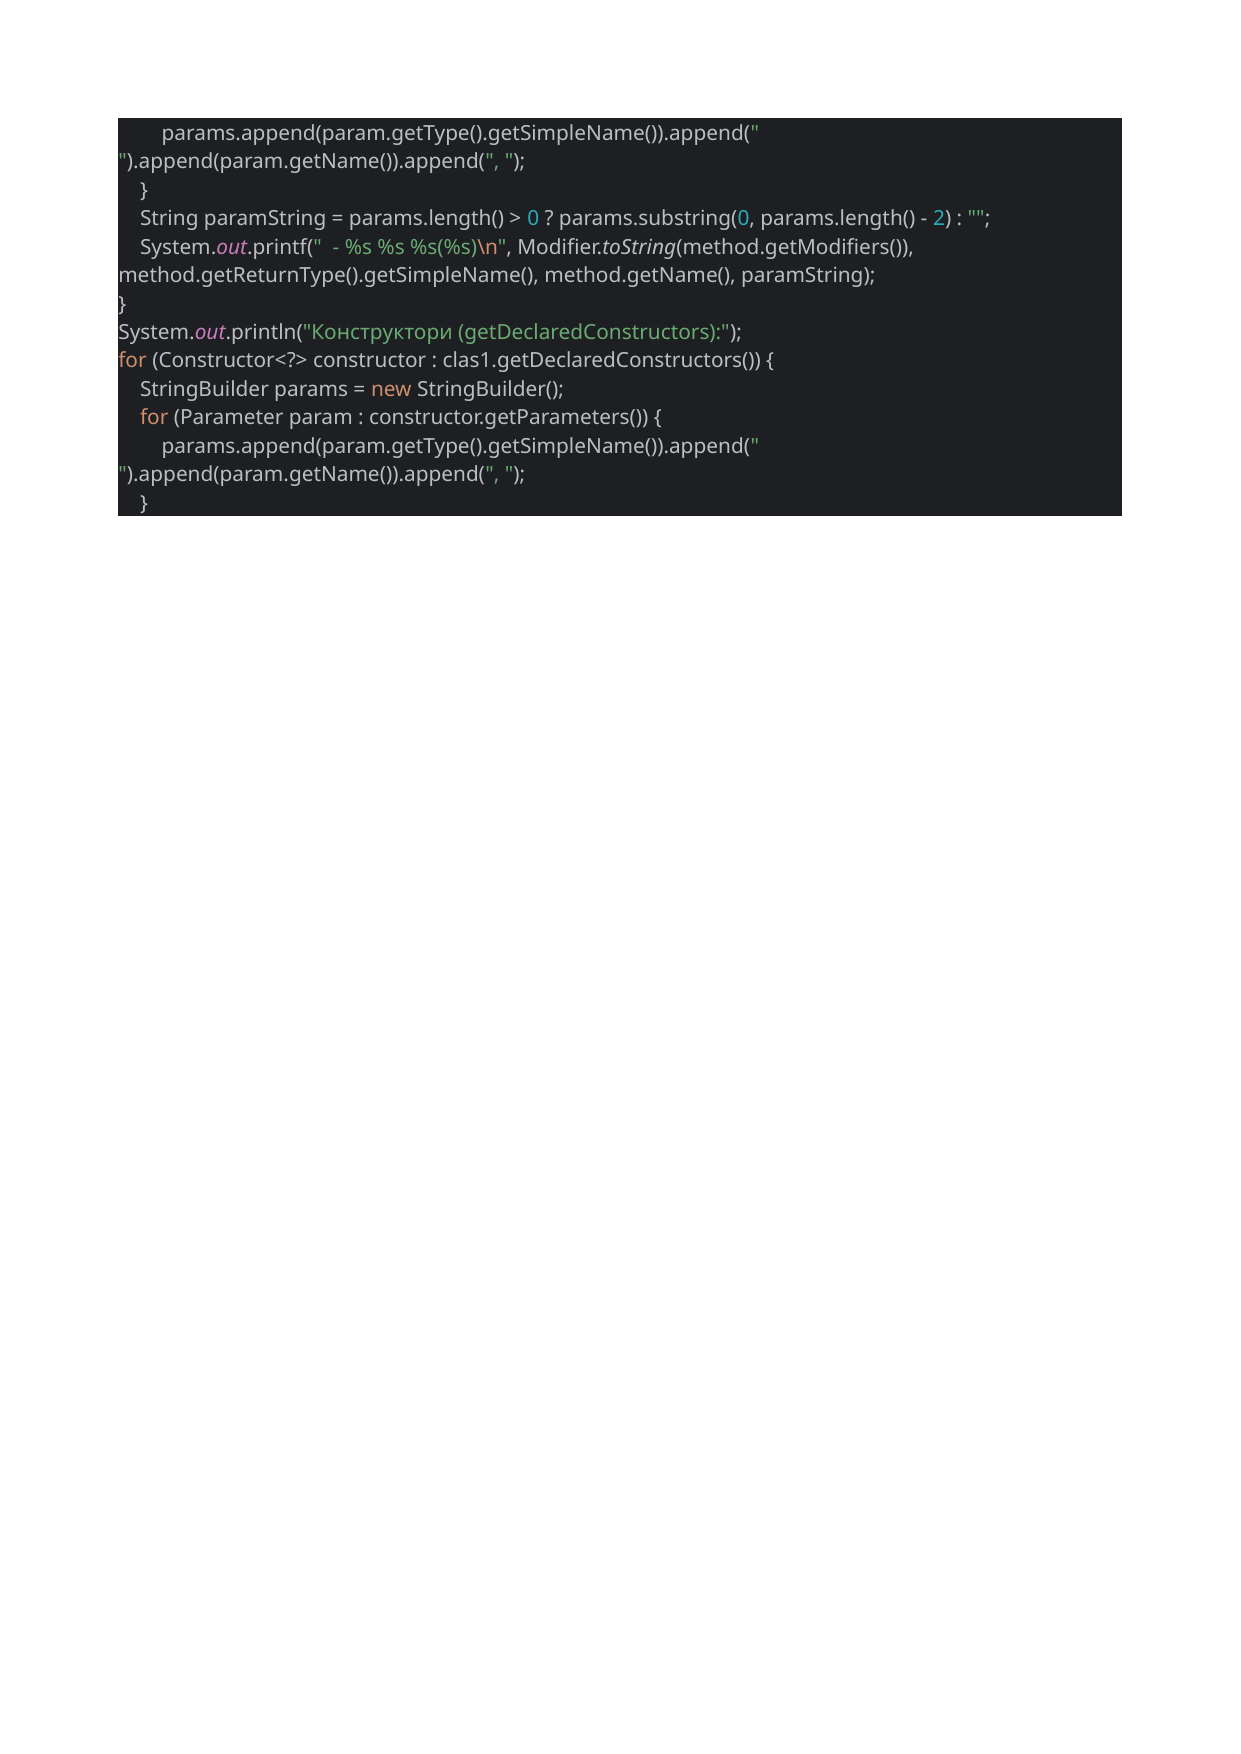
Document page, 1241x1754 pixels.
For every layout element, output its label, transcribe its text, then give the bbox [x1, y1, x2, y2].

text params.append(param.getType().getSimpleName()).append(" ").append(param.getName()).append(", "); } String paramString = params.length() > 0 ? params.substring(0, params.length() - 2) : ""; System.out.printf(" - %s %s %s(%s)\n", Modifier.toString(method.getModifiers()), method.getReturnType().getSimpleName(), method.getName(), paramString); } [118, 118, 1122, 317]
text System.out.println("Конструктори (getDeclaredConstructors):"); for (Constructor<?> constructor : clas1.getDeclaredConstructors()) { StringBuilder params = new StringBuilder(); for (Parameter param : constructor.getParameters()) { params.append(param.getType().getSimpleName()).append(" ").append(param.getName()).append(", "); } [118, 317, 1122, 516]
